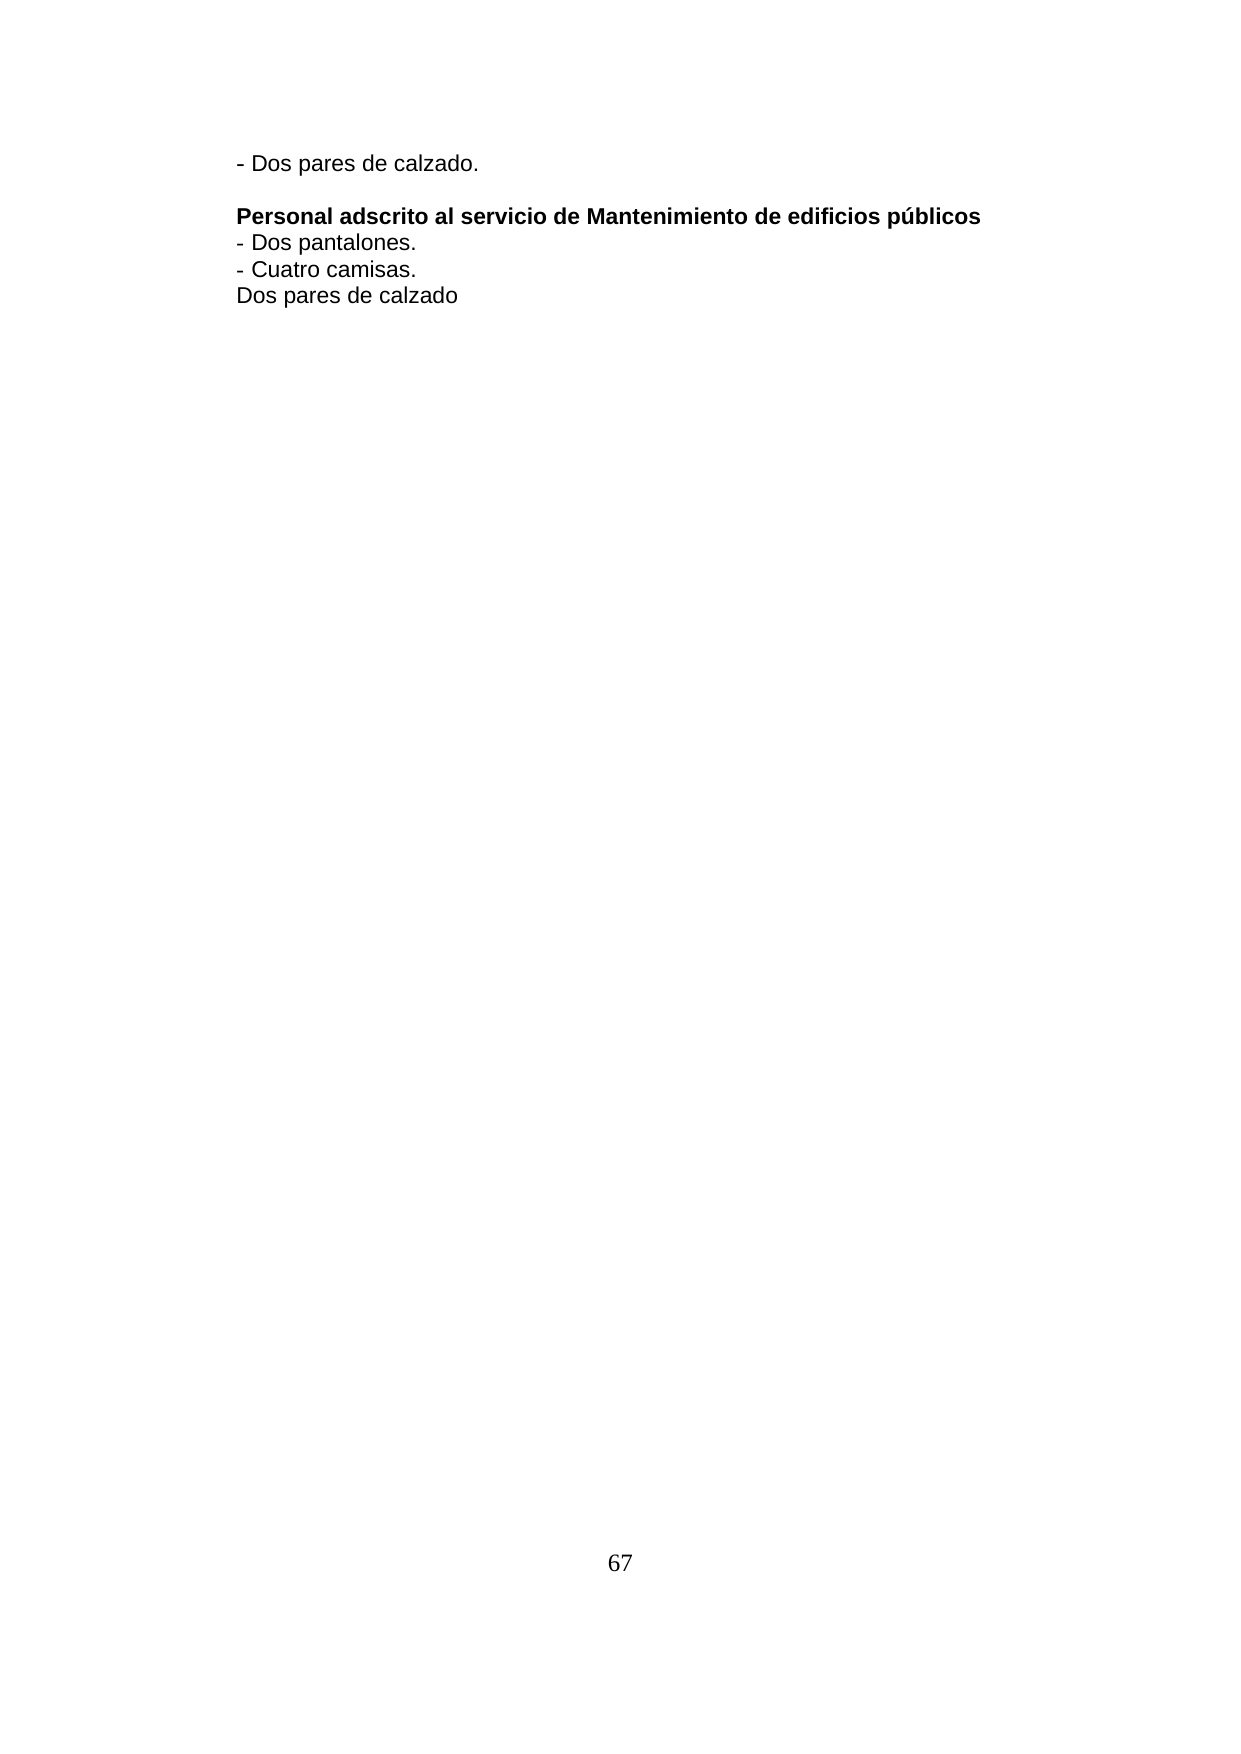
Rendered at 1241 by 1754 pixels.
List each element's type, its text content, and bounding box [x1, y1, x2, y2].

list Dos pantalones. [177, 229, 1115, 256]
list Dos pares de calzado. [177, 148, 1115, 176]
text Dos pares de calzado [236, 282, 1115, 308]
text Personal adscrito al servicio de Mantenimiento de edificios públicos [177, 203, 1063, 229]
list Cuatro camisas. [177, 256, 1115, 282]
